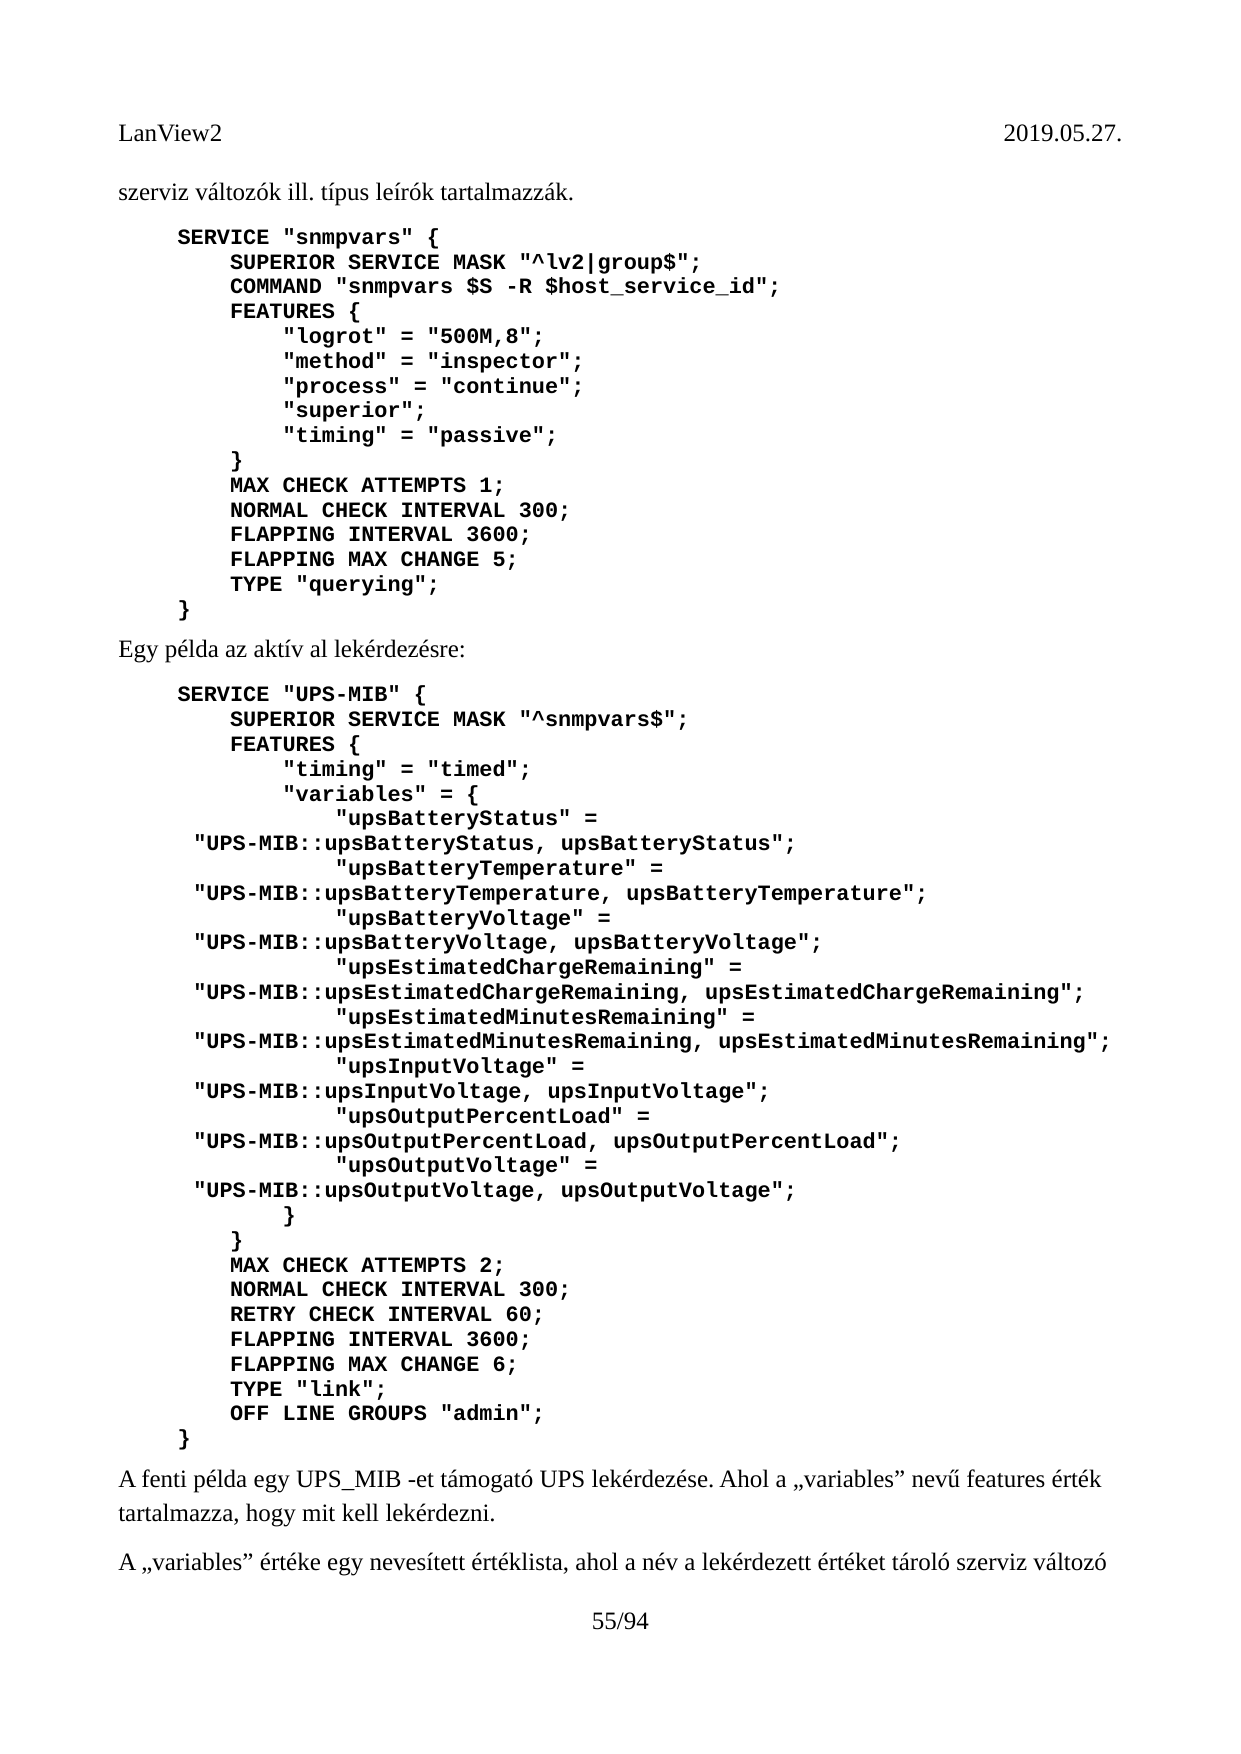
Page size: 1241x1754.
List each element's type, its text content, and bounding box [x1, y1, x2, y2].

text "UPS-MIB::upsInputVoltage, upsInputVoltage"; "upsOutputPercentLoad" = [177, 1080, 1122, 1130]
text "UPS-MIB::upsBatteryTemperature, upsBatteryTemperature"; "upsBatteryVoltage" = [177, 882, 1122, 932]
text A „variables” értéke egy nevesített értéklista, ahol a név a lekérdezett értéket tároló szerviz változó [118, 1547, 1122, 1576]
text "UPS-MIB::upsOutputPercentLoad, upsOutputPercentLoad"; "upsOutputVoltage" = [177, 1130, 1122, 1179]
text A fenti példa egy UPS_MIB -et támogató UPS lekérdezése. Ahol a „variables” nevű features érték tartalmazza, hogy mit kell lekérdezni. [118, 1464, 1122, 1527]
text "UPS-MIB::upsBatteryVoltage, upsBatteryVoltage"; "upsEstimatedChargeRemaining" = [177, 932, 1122, 981]
text Egy példa az aktív al lekérdezésre: [118, 634, 1122, 663]
text SERVICE "UPS-MIB" { SUPERIOR SERVICE MASK "^snmpvars$"; FEATURES { "timing" = "timed"; "variables" = { "upsBatteryStatus" = [177, 684, 1122, 832]
text "UPS-MIB::upsBatteryStatus, upsBatteryStatus"; "upsBatteryTemperature" = [177, 832, 1122, 882]
text "UPS-MIB::upsEstimatedMinutesRemaining, upsEstimatedMinutesRemaining"; "upsInputVoltage" = [177, 1031, 1122, 1080]
text "UPS-MIB::upsEstimatedChargeRemaining, upsEstimatedChargeRemaining"; "upsEstimatedMinutesRemaining" = [177, 981, 1122, 1031]
text "UPS-MIB::upsOutputVoltage, upsOutputVoltage"; } } MAX CHECK ATTEMPTS 2; NORMAL CHECK INTERVAL 300; RETRY CHECK INTERVAL 60; FLAPPING INTERVAL 3600; FLAPPING MAX CHANGE 6; TYPE "link"; OFF LINE GROUPS "admin"; } [177, 1179, 1122, 1452]
text szerviz változók ill. típus leírók tartalmazzák. [118, 177, 1122, 206]
text SERVICE "snmpvars" { SUPERIOR SERVICE MASK "^lv2|group$"; COMMAND "snmpvars $S -R $host_service_id"; FEATURES { "logrot" = "500M,8"; "method" = "inspector"; "process" = "continue"; "superior"; "timing" = "passive"; } MAX CHECK ATTEMPTS 1; NORMAL CHECK INTERVAL 300; FLAPPING INTERVAL 3600; FLAPPING MAX CHANGE 5; TYPE "querying"; } [177, 226, 1122, 623]
